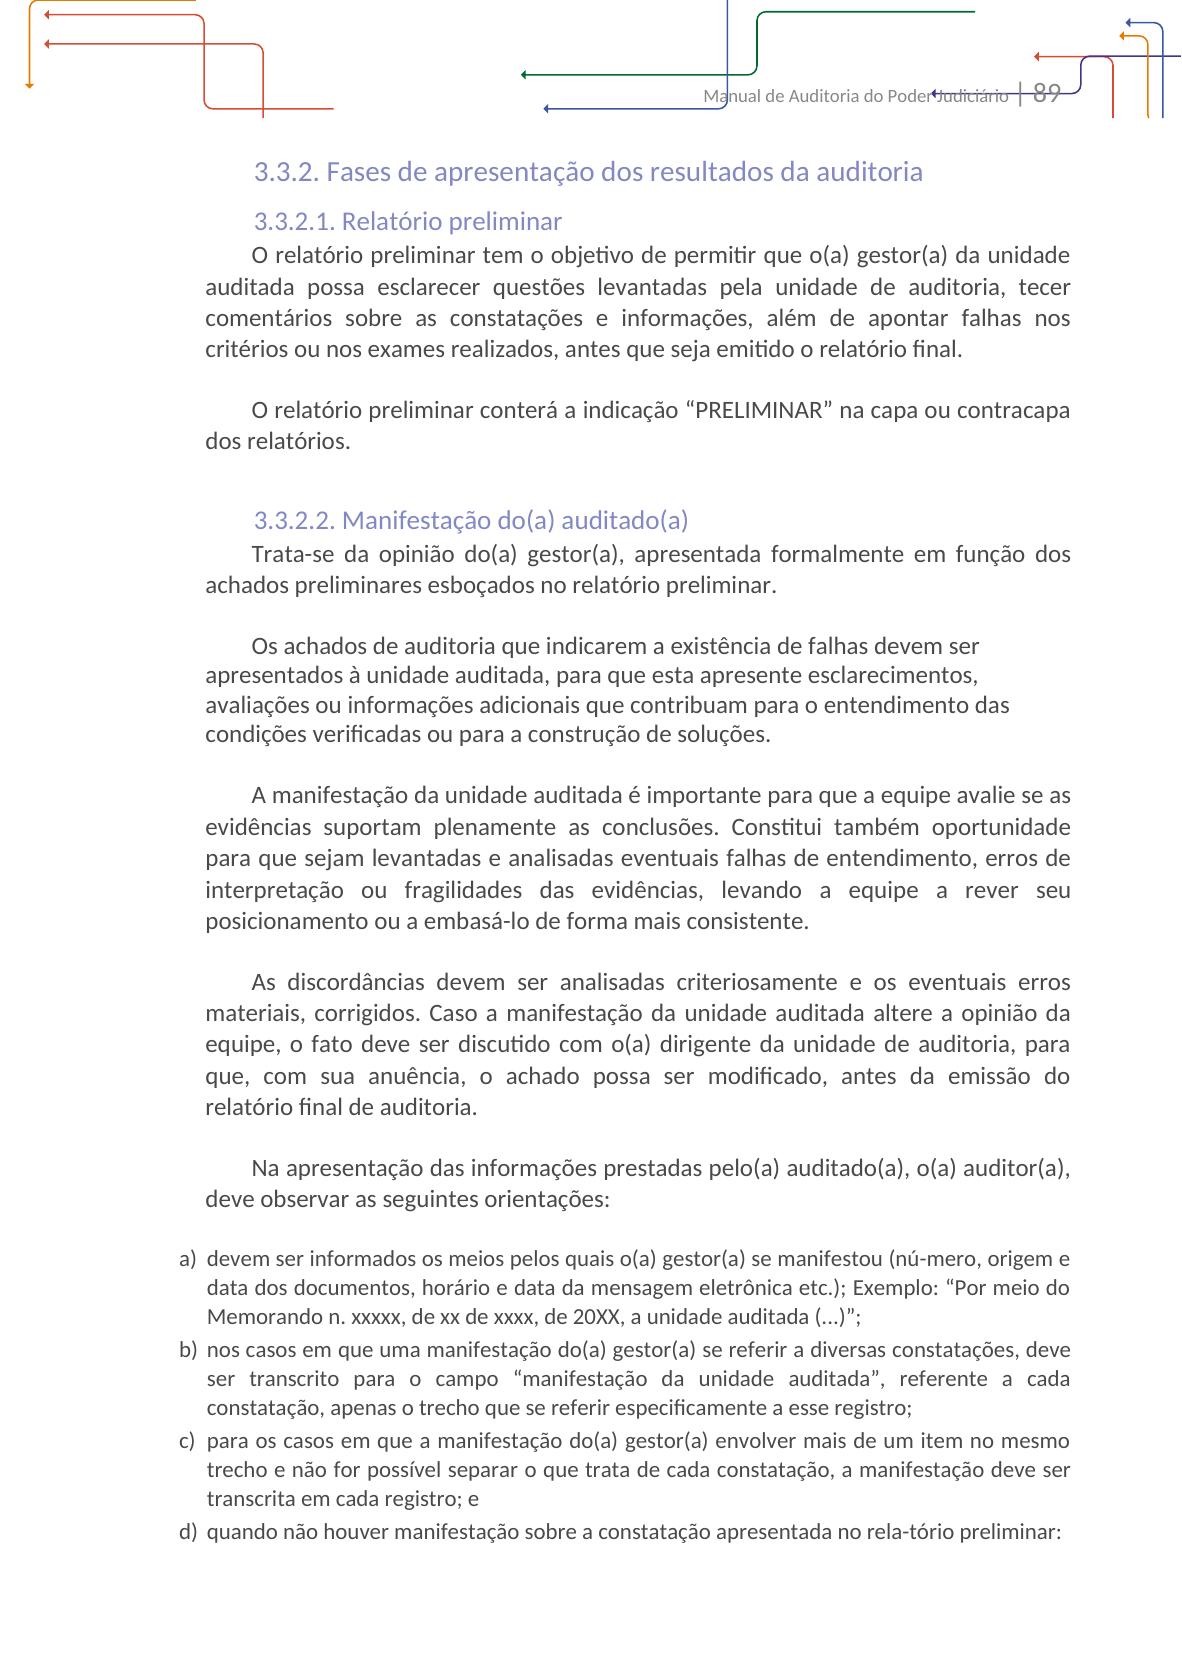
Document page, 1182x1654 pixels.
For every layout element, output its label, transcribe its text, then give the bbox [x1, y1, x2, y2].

text Trata-se da opinião do(a) gestor(a), apresentada formalmente em função dos achados preliminares esboçados no relatório preliminar. [205, 538, 1072, 600]
text Os achados de auditoria que indicarem a existência de falhas devem ser apresentados à unidade auditada, para que esta apresente esclarecimentos, avaliações ou informações adicionais que contribuam para o entendimento das condições verificadas ou para a construção de soluções. [205, 630, 1078, 749]
subtitle 3.3.2.2. Manifestação do(a) auditado(a) [253, 503, 1078, 536]
list quando não houver manifestação sobre a constatação apresentada no rela-tório preliminar: [179, 1517, 1072, 1545]
text O relatório preliminar tem o objetivo de permitir que o(a) gestor(a) da unidade auditada possa esclarecer questões levantadas pela unidade de auditoria, tecer comentários sobre as constatações e informações, além de apontar falhas nos critérios ou nos exames realizados, antes que seja emitido o relatório final. [205, 239, 1072, 364]
list para os casos em que a manifestação do(a) gestor(a) envolver mais de um item no mesmo trecho e não for possível separar o que trata de cada constatação, a manifestação deve ser transcrita em cada registro; e [179, 1426, 1072, 1512]
list devem ser informados os meios pelos quais o(a) gestor(a) se manifestou (nú-mero, origem e data dos documentos, horário e data da mensagem eletrônica etc.); Exemplo: “Por meio do Memorando n. xxxxx, de xx de xxxx, de 20XX, a unidade auditada (...)”; [179, 1244, 1072, 1330]
text O relatório preliminar conterá a indicação “PRELIMINAR” na capa ou contracapa dos relatórios. [205, 394, 1072, 456]
text A manifestação da unidade auditada é importante para que a equipe avalie se as evidências suportam plenamente as conclusões. Constitui também oportunidade para que sejam levantadas e analisadas eventuais falhas de entendimento, erros de interpretação ou fragilidades das evidências, levando a equipe a rever seu posicionamento ou a embasá-lo de forma mais consistente. [205, 780, 1072, 936]
subtitle 3.3.2.1. Relatório preliminar [253, 204, 1078, 237]
text As discordâncias devem ser analisadas criteriosamente e os eventuais erros materiais, corrigidos. Caso a manifestação da unidade auditada altere a opinião da equipe, o fato deve ser discutido com o(a) dirigente da unidade de auditoria, para que, com sua anuência, o achado possa ser modificado, antes da emissão do relatório final de auditoria. [205, 966, 1072, 1122]
list nos casos em que uma manifestação do(a) gestor(a) se referir a diversas constatações, deve ser transcrito para o campo “manifestação da unidade auditada”, referente a cada constatação, apenas o trecho que se referir especificamente a esse registro; [179, 1335, 1072, 1421]
text Na apresentação das informações prestadas pelo(a) auditado(a), o(a) auditor(a), deve observar as seguintes orientações: [205, 1152, 1072, 1214]
subtitle 3.3.2. Fases de apresentação dos resultados da auditoria [253, 153, 1078, 188]
